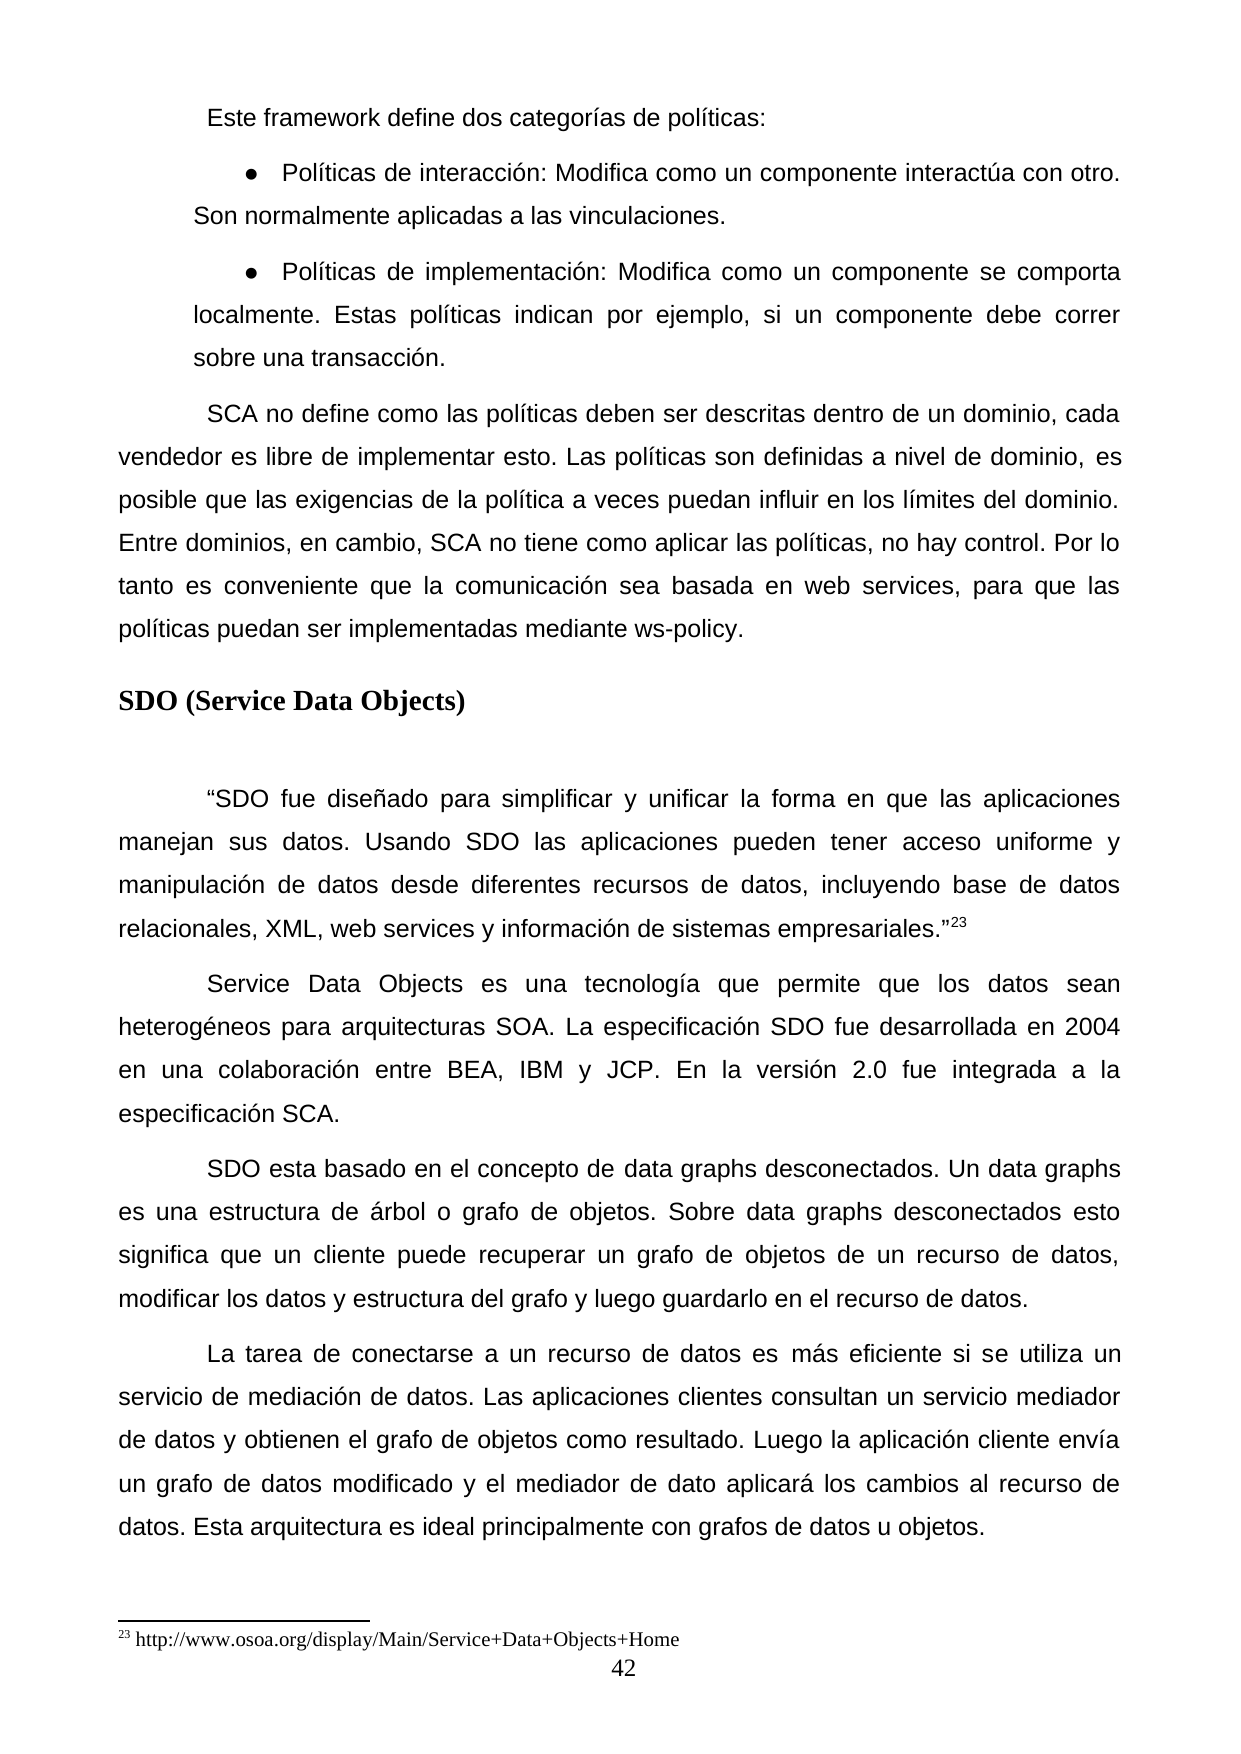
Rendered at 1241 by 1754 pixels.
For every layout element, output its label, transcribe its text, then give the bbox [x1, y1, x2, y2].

text SDO esta basado en el concepto de data graphs desconectados. Un data graphs es una estructura de árbol o grafo de objetos. Sobre data graphs desconectados esto significa que un cliente puede recuperar un grafo de objetos de un recurso de datos, modificar los datos y estructura del grafo y luego guardarlo en el recurso de datos. [118, 1154, 1122, 1312]
text La tarea de conectarse a un recurso de datos es más eficiente si se utiliza un servicio de mediación de datos. Las aplicaciones clientes consultan un servicio mediador de datos y obtienen el grafo de objetos como resultado. Luego la aplicación cliente envía un grafo de datos modificado y el mediador de dato aplicará los cambios al recurso de datos. Esta arquitectura es ideal principalmente con grafos de datos u objetos. [118, 1339, 1122, 1541]
subtitle SDO (Service Data Objects) [118, 683, 1122, 716]
list Políticas de implementación: Modifica como un componente se comporta localmente. Estas políticas indican por ejemplo, si un componente debe correr sobre una transacción. [156, 257, 1122, 372]
text SCA no define como las políticas deben ser descritas dentro de un dominio, cada vendedor es libre de implementar esto. Las políticas son definidas a nivel de dominio, es posible que las exigencias de la política a veces puedan influir en los límites del dominio. Entre dominios, en cambio, SCA no tiene como aplicar las políticas, no hay control. Por lo tanto es conveniente que la comunicación sea basada en web services, para que las políticas puedan ser implementadas mediante ws-policy. [118, 399, 1122, 643]
text Service Data Objects es una tecnología que permite que los datos sean heterogéneos para arquitecturas SOA. La especificación SDO fue desarrollada en 2004 en una colaboración entre BEA, IBM y JCP. En la versión 2.0 fue integrada a la especificación SCA. [118, 969, 1122, 1127]
list Políticas de interacción: Modifica como un componente interactúa con otro. Son normalmente aplicadas a las vinculaciones. [156, 158, 1122, 230]
text “SDO fue diseñado para simplificar y unificar la forma en que las aplicaciones manejan sus datos. Usando SDO las aplicaciones pueden tener acceso uniforme y manipulación de datos desde diferentes recursos de datos, incluyendo base de datos relacionales, XML, web services y información de sistemas empresariales.” [118, 784, 1122, 942]
text Este framework define dos categorías de políticas: [118, 103, 1122, 131]
text http://www.osoa.org/display/Main/Service+Data+Objects+Home [118, 1627, 1122, 1651]
